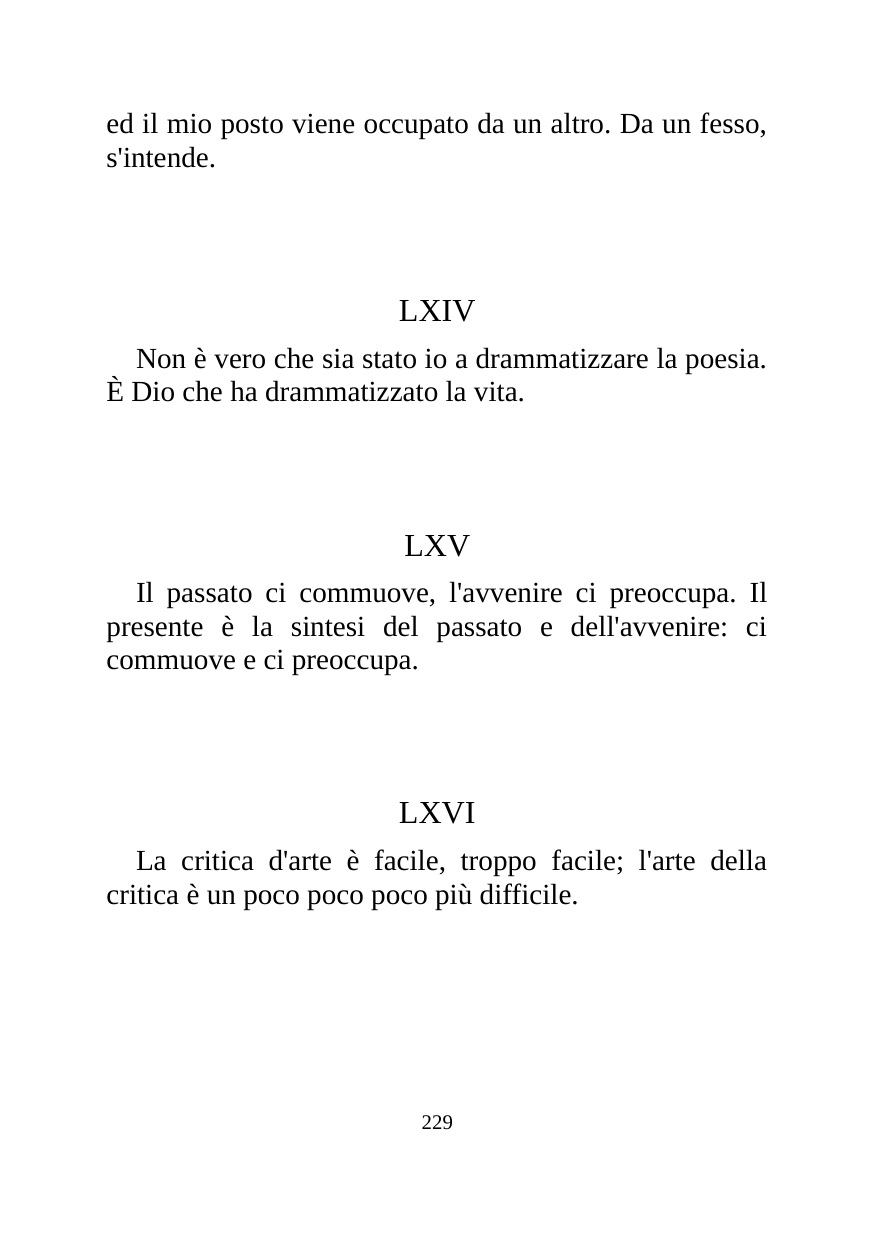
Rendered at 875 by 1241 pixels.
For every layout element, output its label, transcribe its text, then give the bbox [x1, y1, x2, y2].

subtitle LXV [106, 526, 768, 563]
text La critica d'arte è facile, troppo facile; l'arte della critica è un poco poco poco più difficile. [106, 843, 768, 910]
subtitle LXIV [106, 291, 768, 328]
text Non è vero che sia stato io a drammatizzare la poesia. È Dio che ha drammatizzato la vita. [106, 341, 768, 408]
text Il passato ci commuove, l'avvenire ci preoccupa. Il presente è la sintesi del passato e dell'avvenire: ci commuove e ci preoccupa. [106, 575, 768, 676]
subtitle LXVI [106, 794, 768, 831]
text ed il mio posto viene occupato da un altro. Da un fesso, s'intende. [106, 106, 768, 173]
